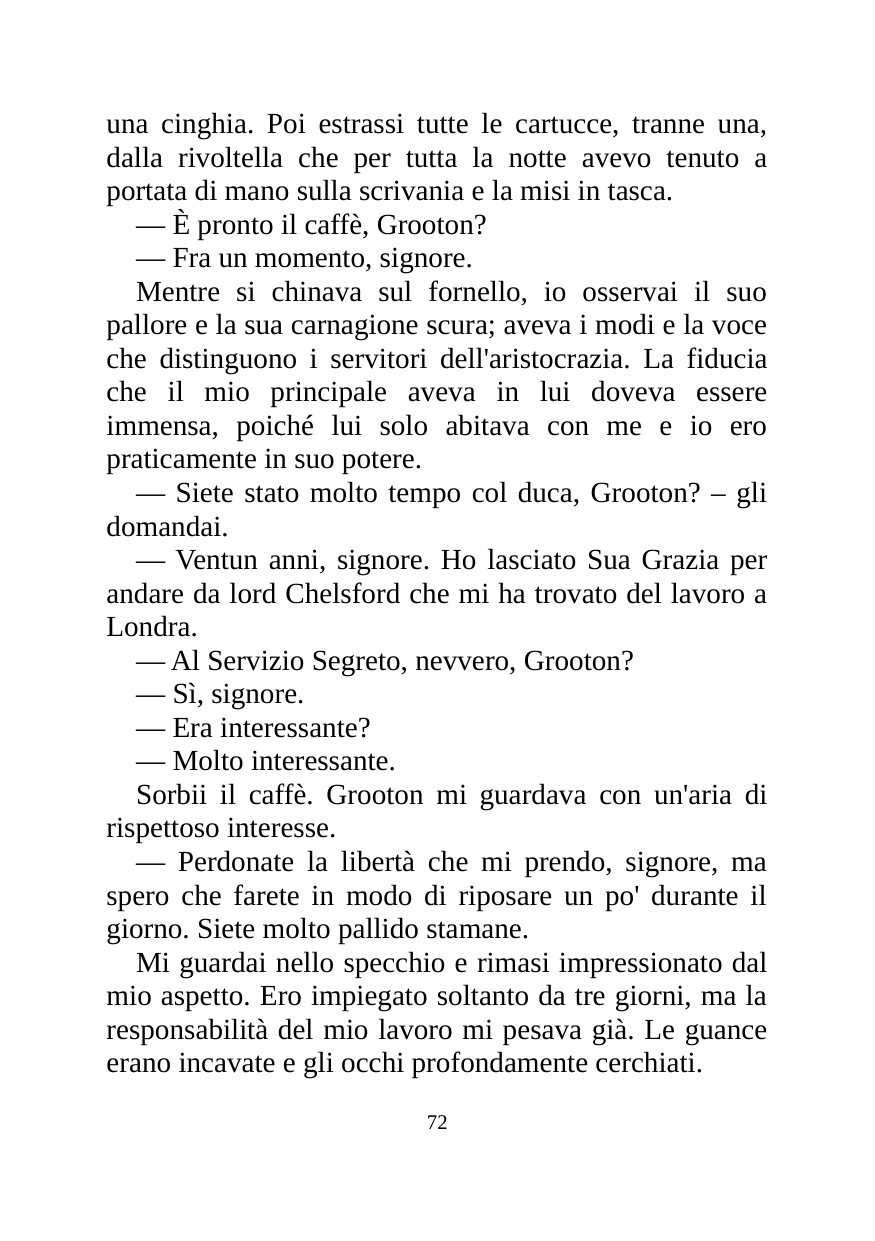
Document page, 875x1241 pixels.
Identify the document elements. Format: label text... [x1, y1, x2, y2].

text — Molto interessante. [106, 743, 768, 777]
text Sorbii il caffè. Grooton mi guardava con un'aria di rispettoso interesse. [106, 777, 768, 844]
text — È pronto il caffè, Grooton? [106, 207, 768, 240]
text — Fra un momento, signore. [106, 240, 768, 274]
text — Ventun anni, signore. Ho lasciato Sua Grazia per andare da lord Chelsford che mi ha trovato del lavoro a Londra. [106, 542, 768, 643]
text una cinghia. Poi estrassi tutte le cartucce, tranne una, dalla rivoltella che per tutta la notte avevo tenuto a portata di mano sulla scrivania e la misi in tasca. [106, 106, 768, 207]
text — Al Servizio Segreto, nevvero, Grooton? [106, 643, 768, 676]
text — Siete stato molto tempo col duca, Grooton? – gli domandai. [106, 475, 768, 542]
text — Perdonate la libertà che mi prendo, signore, ma spero che farete in modo di riposare un po' durante il giorno. Siete molto pallido stamane. [106, 844, 768, 945]
text — Era interessante? [106, 710, 768, 743]
text Mi guardai nello specchio e rimasi impressionato dal mio aspetto. Ero impiegato soltanto da tre giorni, ma la responsabilità del mio lavoro mi pesava già. Le guance erano incavate e gli occhi profondamente cerchiati. [106, 945, 768, 1079]
text Mentre si chinava sul fornello, io osservai il suo pallore e la sua carnagione scura; aveva i modi e la voce che distinguono i servitori dell'aristocrazia. La fiducia che il mio principale aveva in lui doveva essere immensa, poiché lui solo abitava con me e io ero praticamente in suo potere. [106, 274, 768, 475]
text — Sì, signore. [106, 676, 768, 710]
